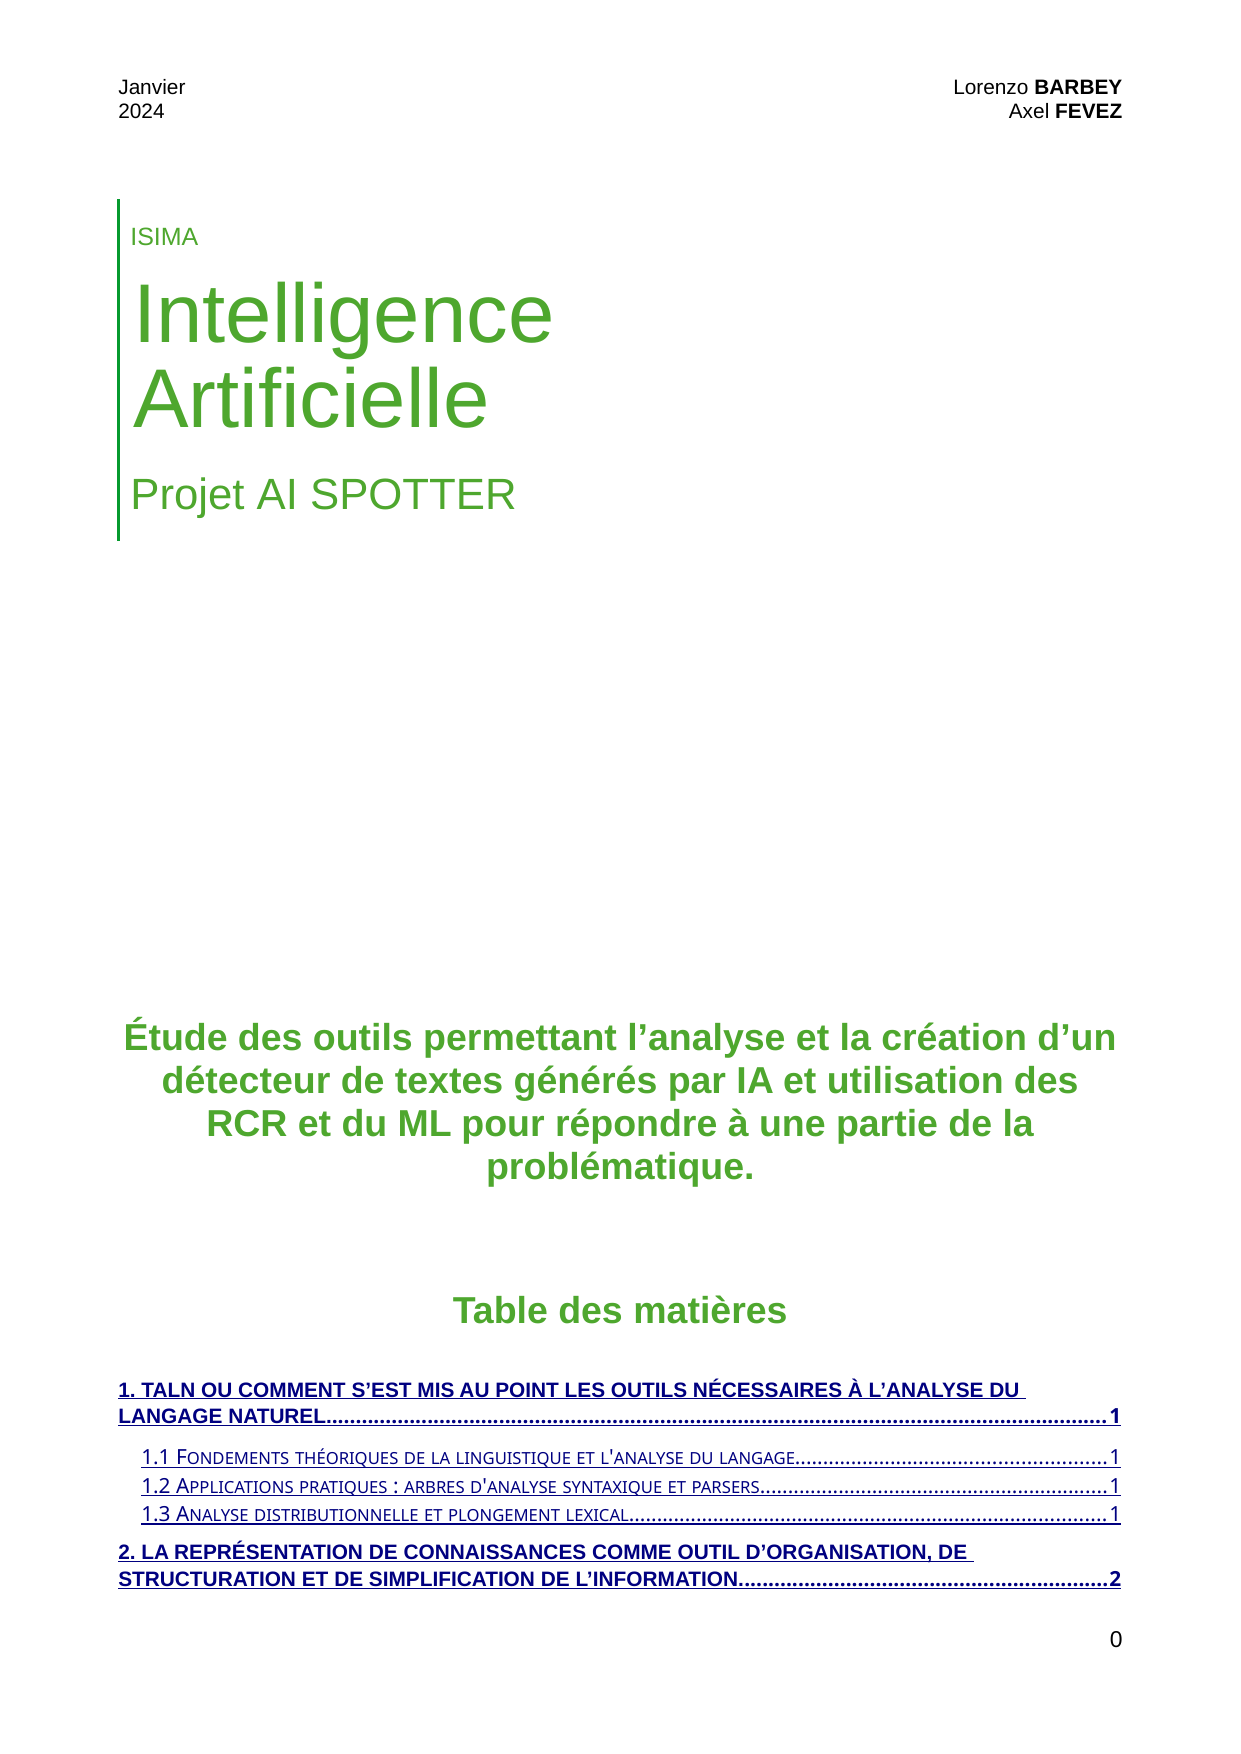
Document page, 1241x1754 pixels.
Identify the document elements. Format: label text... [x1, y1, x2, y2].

text Étude des outils permettant l’analyse et la création d’un détecteur de textes générés par IA et utilisation des RCR et du ML pour répondre à une partie de la problématique. [118, 1015, 1122, 1188]
table_cell Projet AI SPOTTER [120, 446, 591, 541]
text 1.3 Analyse distributionnelle et plongement lexical 1 [141, 1499, 1122, 1528]
table_cell Intelligence Artificielle [120, 273, 591, 446]
text 2. La représentation de connaissances comme outil d’organisation, de structuration et de simplification de l’information. 2 [118, 1540, 1122, 1593]
text 1.1 Fondements théoriques de la linguistique et l'analyse du langage 1 [141, 1442, 1122, 1471]
text 1.2 Applications pratiques : arbres d'analyse syntaxique et parsers 1 [141, 1471, 1122, 1499]
text Table des matières [118, 1288, 1122, 1331]
text 1. TALN ou comment s’est mis au point les outils nécessaires à l’analyse du langage naturel. 1 [118, 1377, 1122, 1430]
table_header ISIMA [120, 199, 591, 273]
